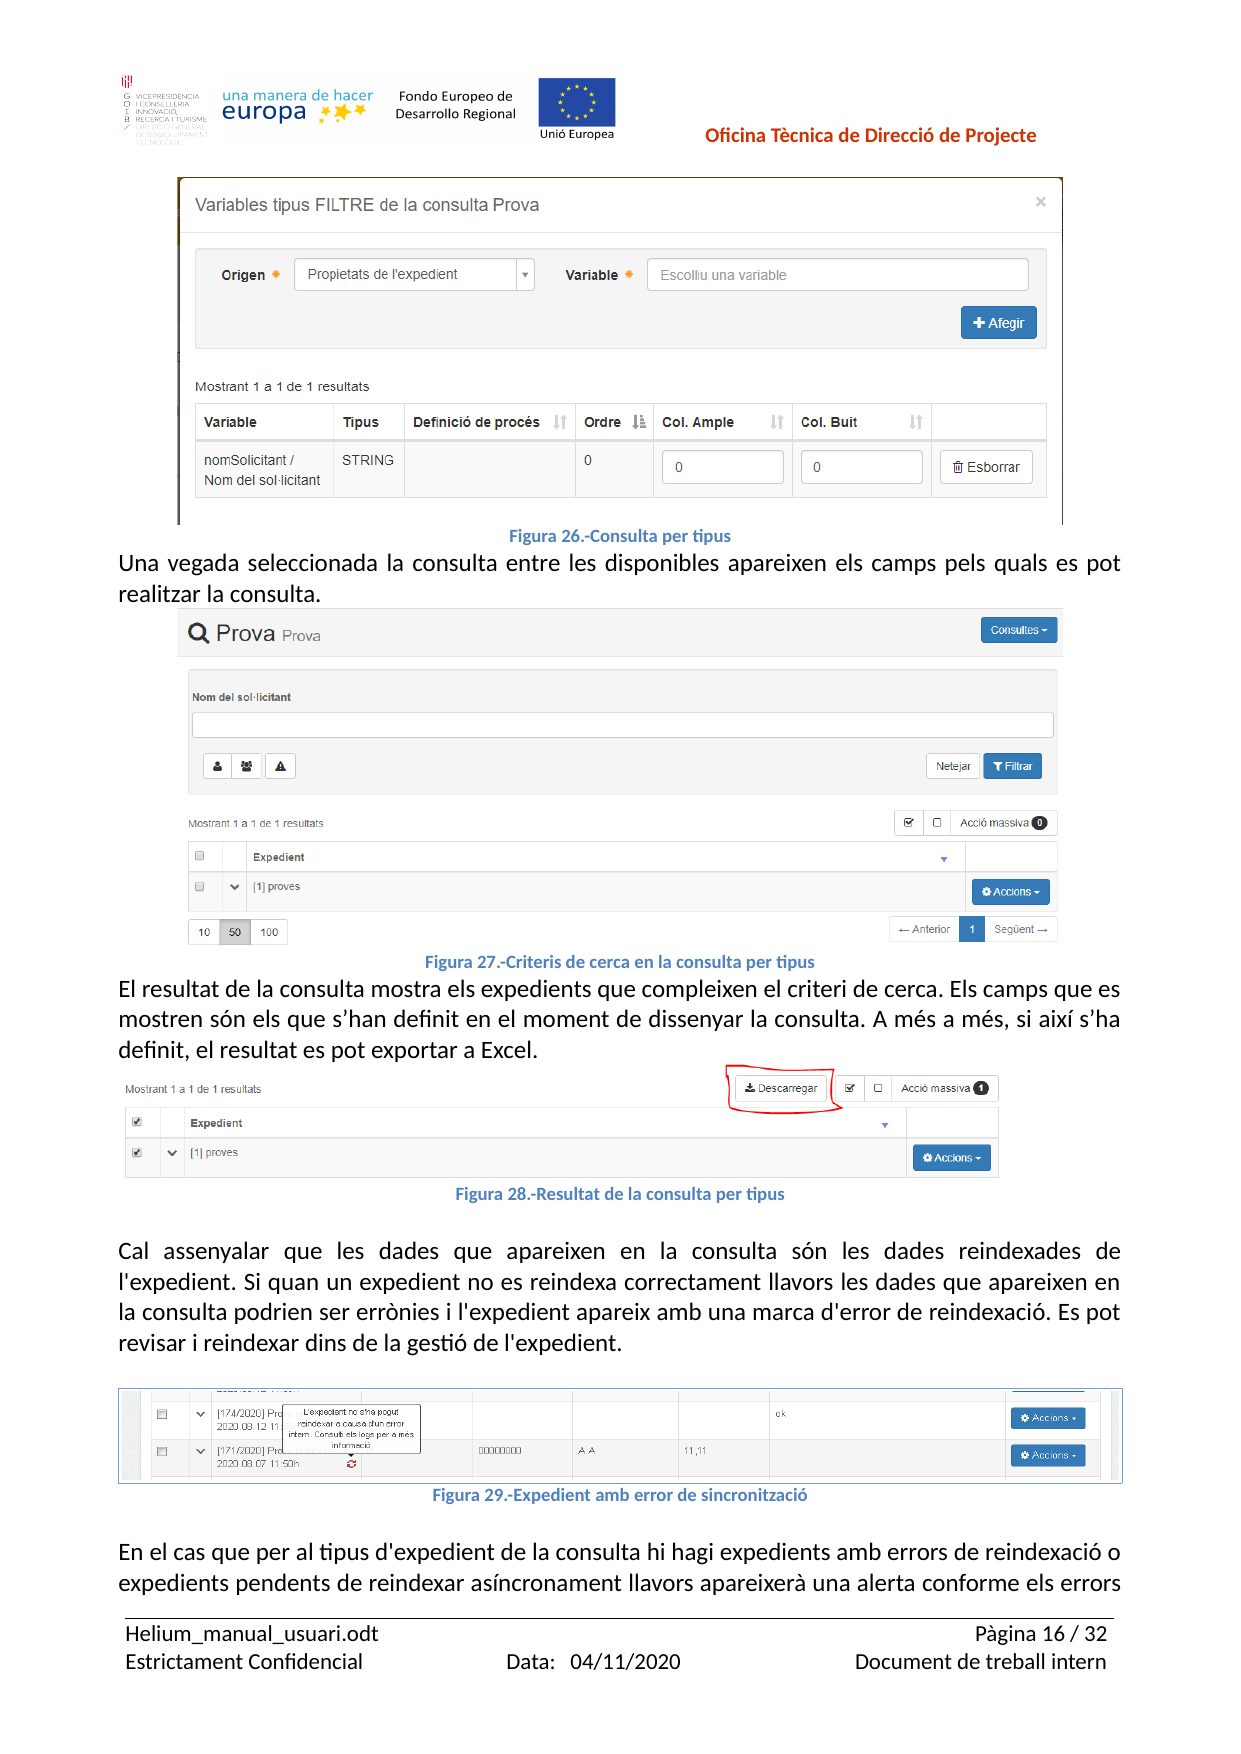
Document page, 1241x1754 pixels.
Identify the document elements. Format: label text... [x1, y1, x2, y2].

text Cal assenyalar que les dades que apareixen en la consulta són les dades reindexades de l'expedient. Si quan un expedient no es reindexa correctament llavors les dades que apareixen en la consulta podrien ser errònies i l'expedient apareix amb una marca d'error de reindexació. Es pot revisar i reindexar dins de la gestió de l'expedient. [118, 1236, 1122, 1358]
text Figura 26.-Consulta per tipus [118, 524, 1122, 547]
text El resultat de la consulta mostra els expedients que compleixen el criteri de cerca. Els camps que es mostren són els que s’han definit en el moment de dissenyar la consulta. A més a més, si així s’ha definit, el resultat es pot exportar a Excel. [118, 973, 1122, 1065]
picture [177, 608, 1063, 951]
text En el cas que per al tipus d'expedient de la consulta hi hagi expedients amb errors de reindexació o expedients pendents de reindexar asíncronament llavors apareixerà una alerta conforme els errors [118, 1536, 1122, 1597]
picture [121, 1391, 1119, 1480]
text Figura 29.-Expedient amb error de sincronització [118, 1484, 1122, 1506]
text Figura 27.-Criteris de cerca en la consulta per tipus [118, 950, 1122, 973]
picture [118, 1064, 1004, 1182]
picture [118, 73, 213, 147]
picture [219, 73, 621, 147]
text Figura 28.-Resultat de la consulta per tipus [118, 1182, 1122, 1205]
picture [177, 177, 1063, 525]
text [119, 1389, 1122, 1483]
text Una vegada seleccionada la consulta entre les disponibles apareixen els camps pels quals es pot realitzar la consulta. [118, 547, 1122, 608]
